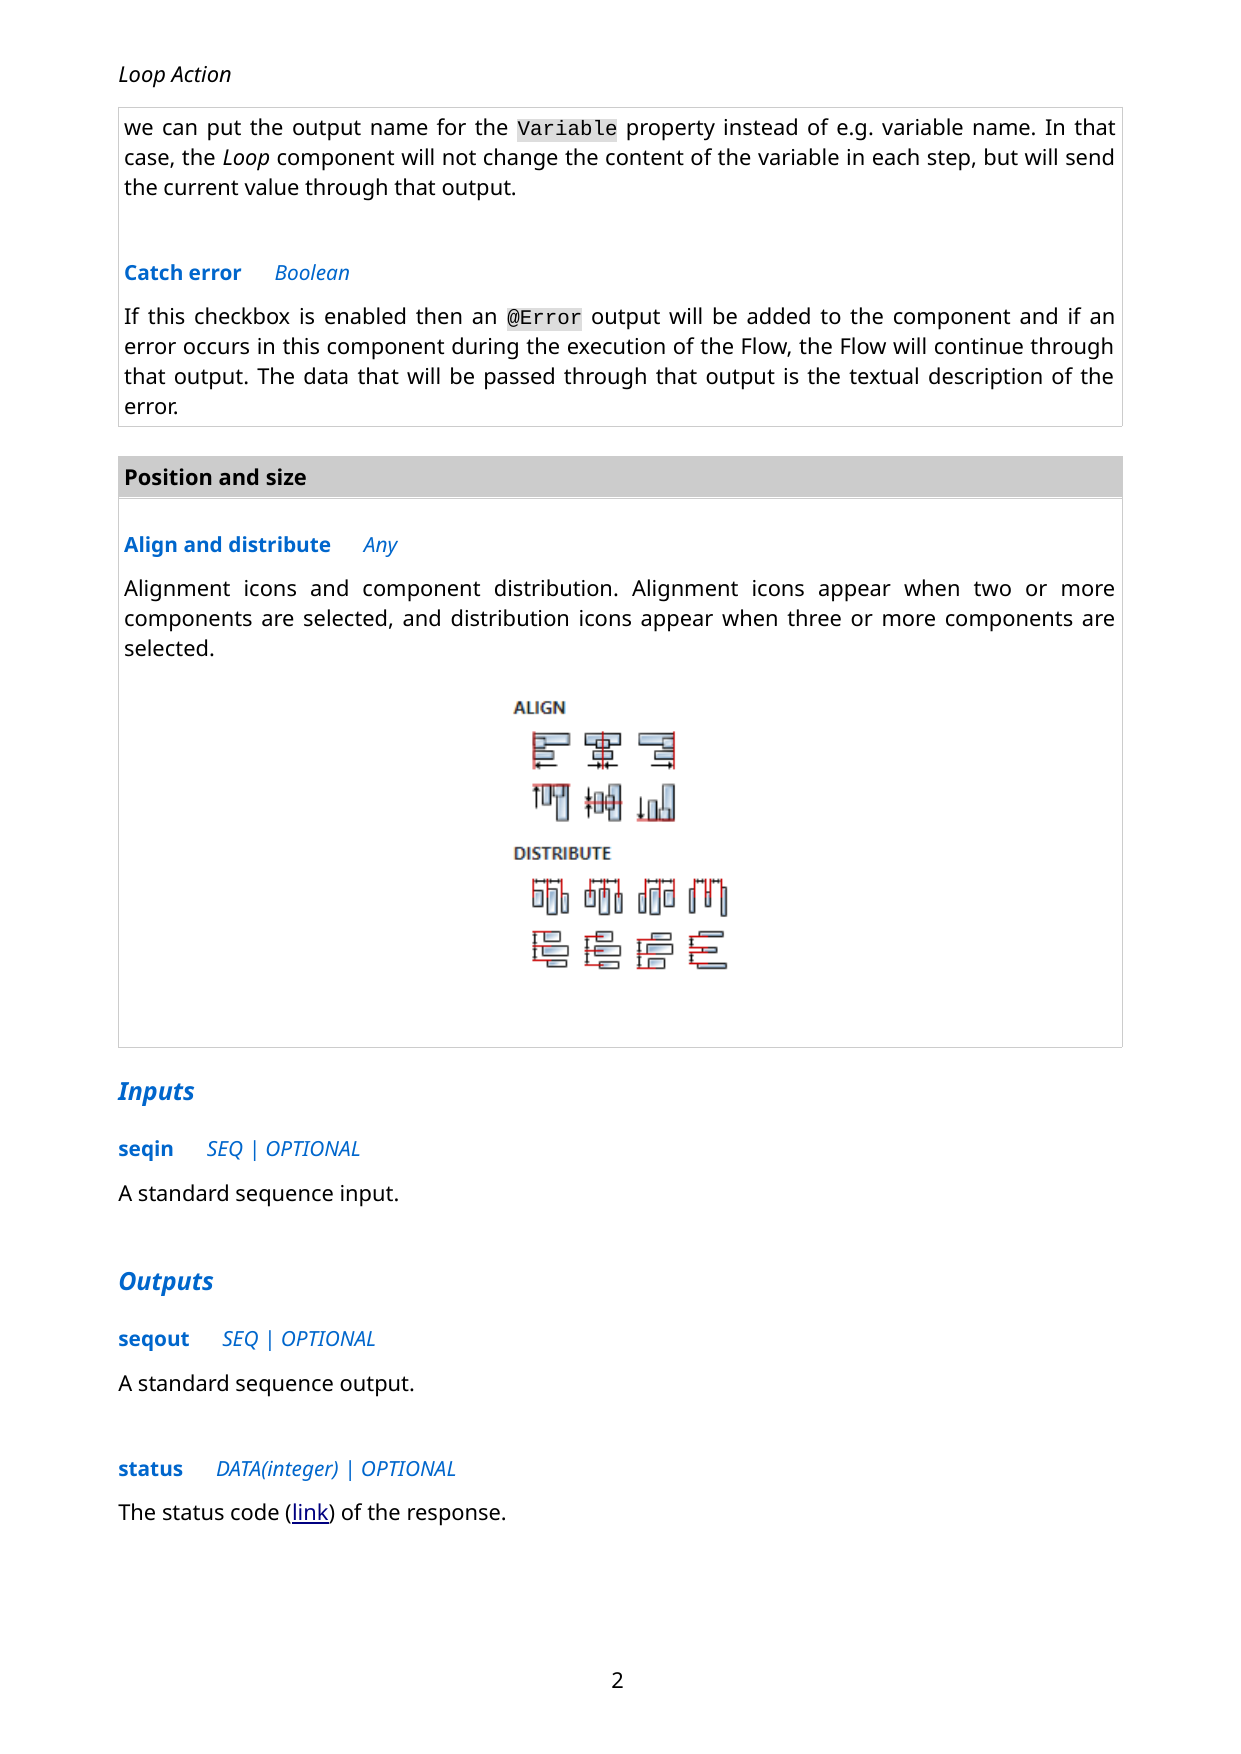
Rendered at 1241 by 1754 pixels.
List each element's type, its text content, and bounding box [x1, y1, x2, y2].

text The status code (link) of the response. [118, 1497, 1122, 1527]
subtitle Inputs [118, 1074, 1122, 1108]
subtitle status DATA(integer) | OPTIONAL [118, 1454, 1122, 1482]
table_cell Align and distribute Any Alignment icons and component distribution. Alignment icons appear when two or more components are selected, and distribution icons appear when three or more components are selected. [119, 499, 1122, 1047]
subtitle seqin SEQ | OPTIONAL [118, 1134, 1122, 1163]
text A standard sequence input. [118, 1177, 1122, 1207]
text A standard sequence output. [118, 1367, 1122, 1397]
table_header Position and size [119, 457, 1122, 497]
table_cell we can put the output name for the Variable property instead of e.g. variable name. In that case, the Loop component will not change the content of the variable in each step, but will send the current value through that output. Catch error Boolean If this checkbox is enabled then an @Error output will be added to the component and if an error occurs in this component during the execution of the Flow, the Flow will continue through that output. The data that will be passed through that output is the textual description of the error. [119, 108, 1122, 426]
subtitle Outputs [118, 1264, 1122, 1298]
picture [490, 692, 750, 982]
subtitle seqout SEQ | OPTIONAL [118, 1324, 1122, 1353]
